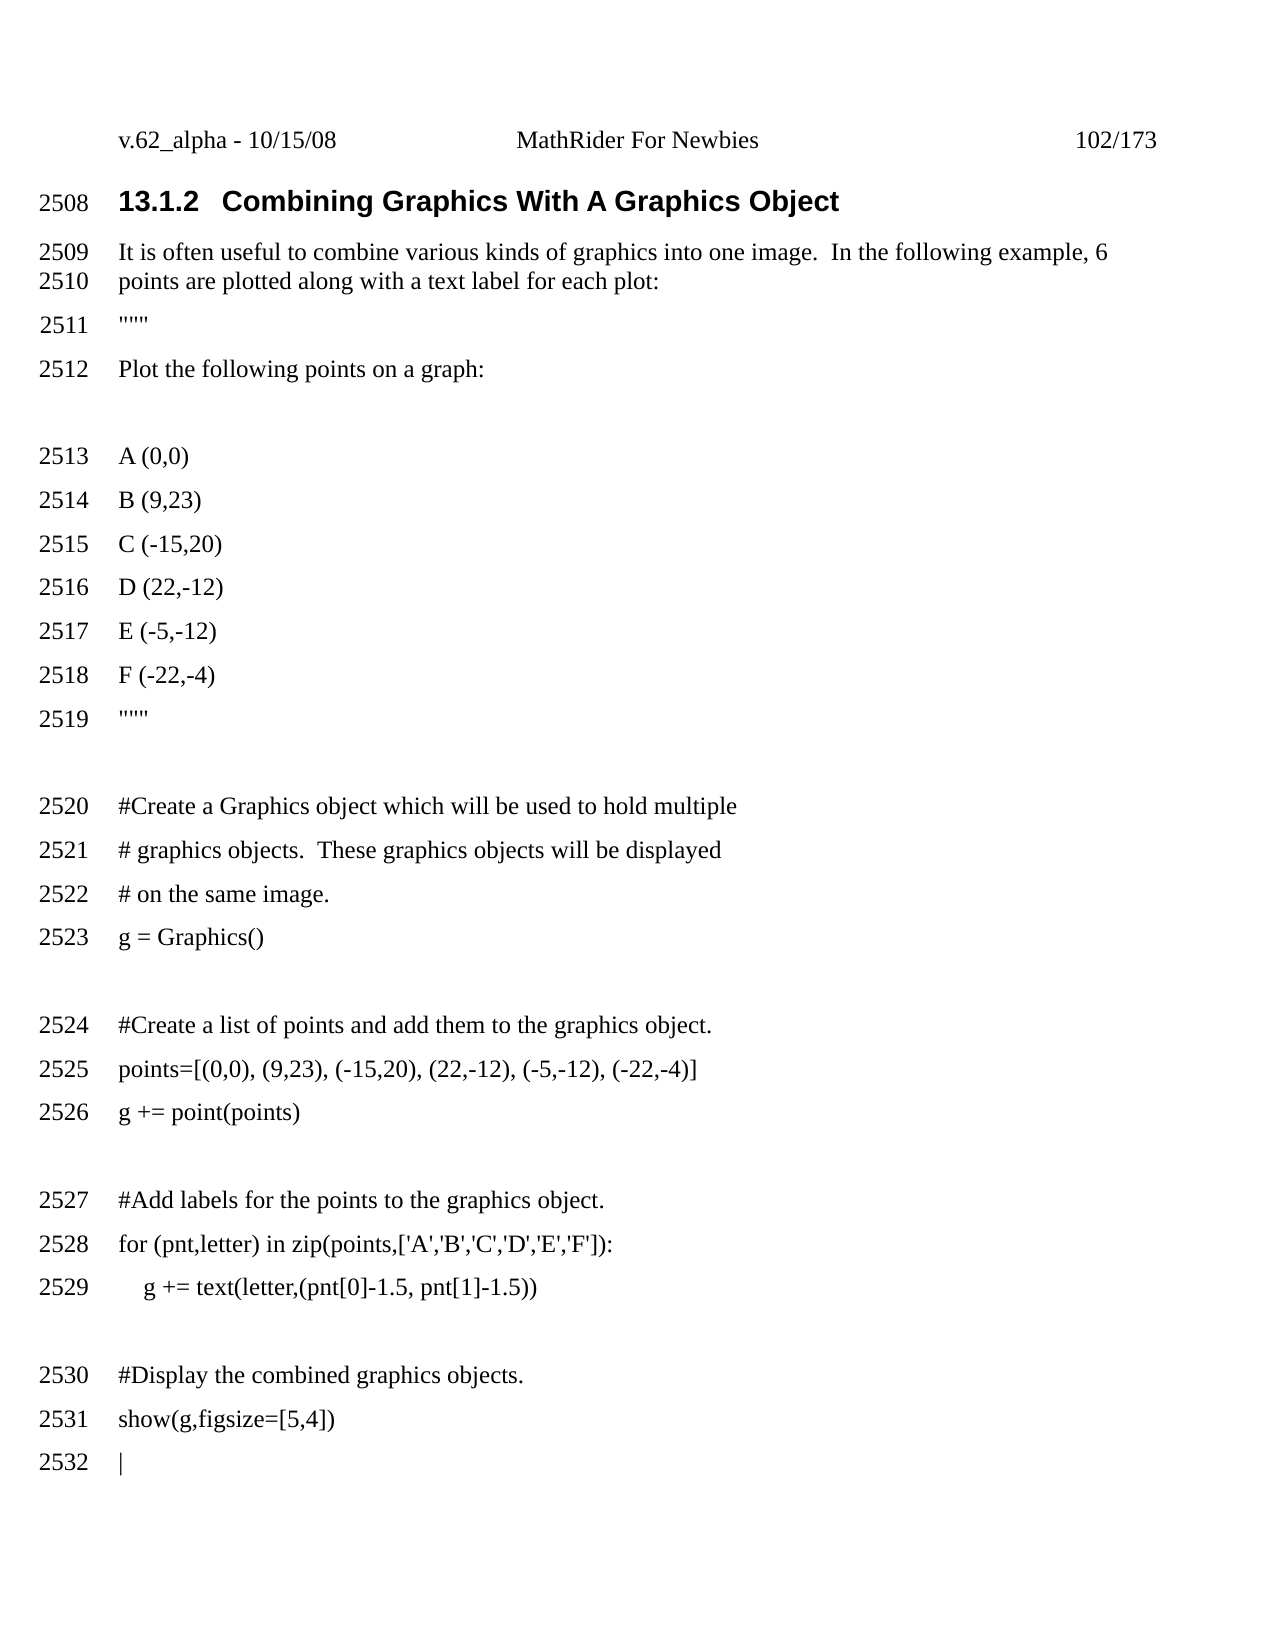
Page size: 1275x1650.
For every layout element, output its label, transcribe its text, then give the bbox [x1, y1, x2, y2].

text #Create a Graphics object which will be used to hold multiple [118, 791, 1157, 820]
text It is often useful to combine various kinds of graphics into one image. In the following example, 6 points are plotted along with a text label for each plot: [118, 237, 1157, 295]
text g += text(letter,(pnt[0]-1.5, pnt[1]-1.5)) [118, 1272, 1157, 1301]
text show(g,figsize=[5,4]) [118, 1404, 1157, 1432]
text C (-15,20) [118, 529, 1157, 557]
subtitle Combining Graphics With A Graphics Object [118, 184, 1157, 217]
text D (22,-12) [118, 572, 1157, 601]
text B (9,23) [118, 485, 1157, 514]
text g = Graphics() [118, 922, 1157, 951]
text # graphics objects. These graphics objects will be displayed [118, 835, 1157, 864]
text """ [118, 310, 1157, 339]
text # on the same image. [118, 879, 1157, 907]
text A (0,0) [118, 441, 1157, 470]
text #Create a list of points and add them to the graphics object. [118, 1010, 1157, 1039]
text E (-5,-12) [118, 616, 1157, 645]
text | [118, 1447, 1157, 1476]
text points=[(0,0), (9,23), (-15,20), (22,-12), (-5,-12), (-22,-4)] [118, 1054, 1157, 1082]
text Plot the following points on a graph: [118, 354, 1157, 382]
text #Add labels for the points to the graphics object. [118, 1185, 1157, 1214]
text for (pnt,letter) in zip(points,['A','B','C','D','E','F']): [118, 1229, 1157, 1257]
text F (-22,-4) [118, 660, 1157, 689]
text """ [118, 704, 1157, 732]
text #Display the combined graphics objects. [118, 1360, 1157, 1389]
text g += point(points) [118, 1097, 1157, 1126]
